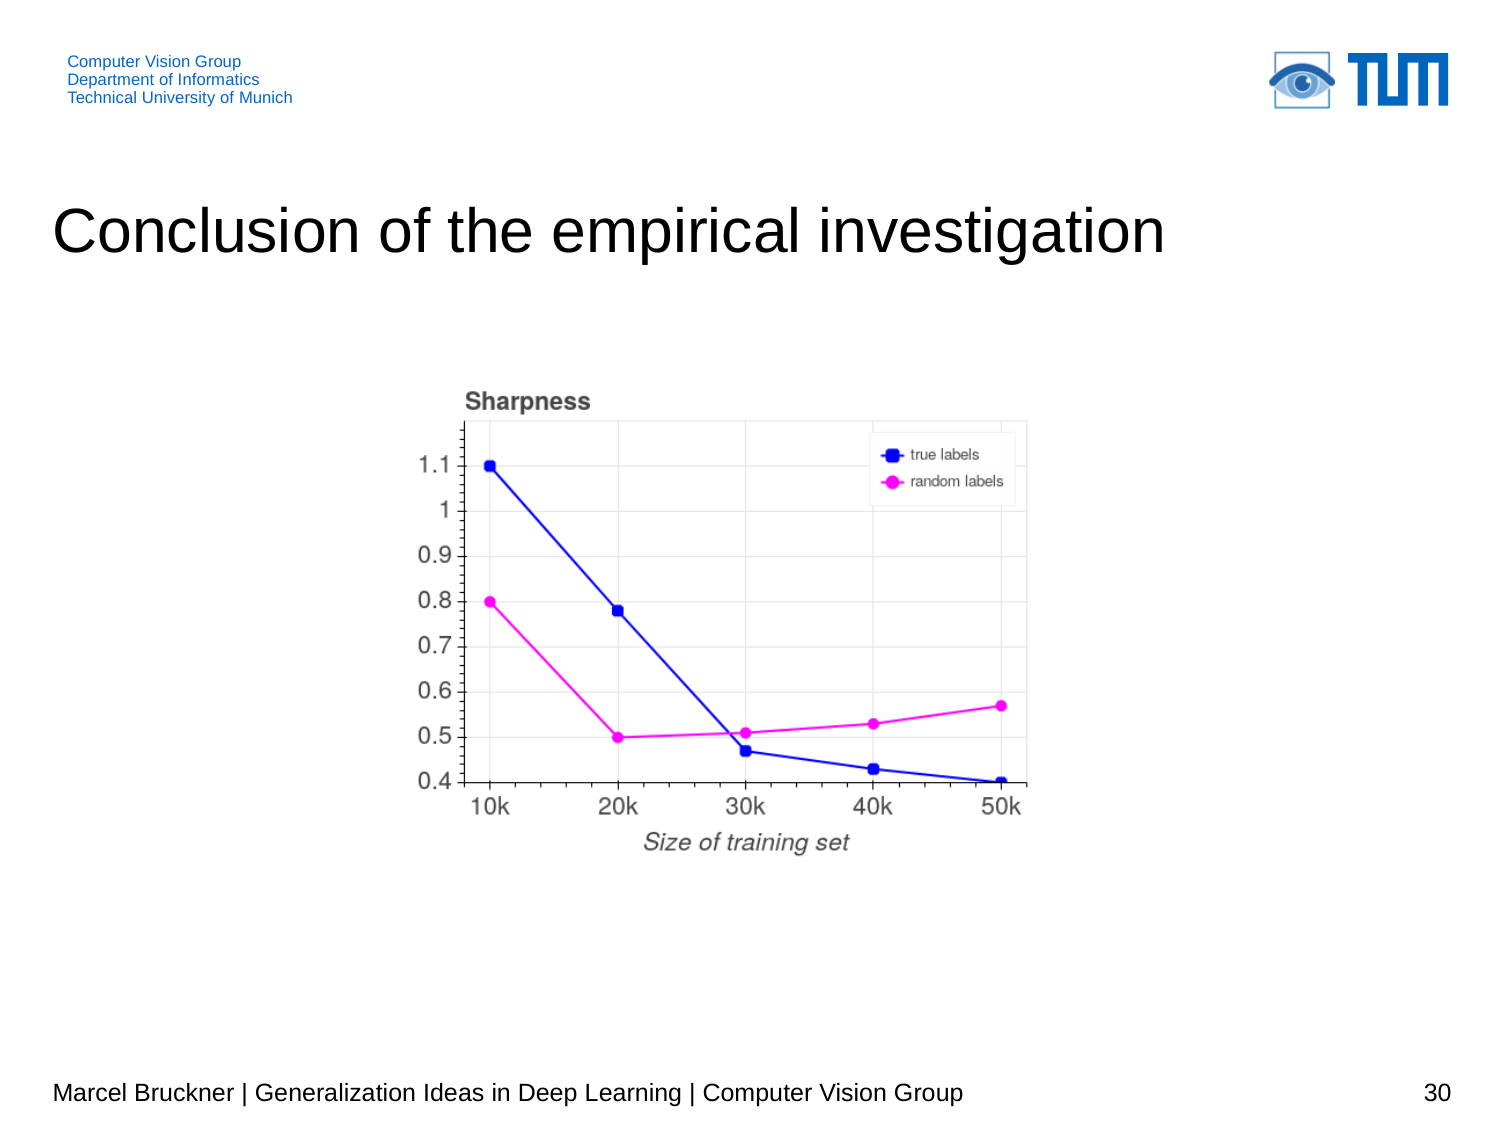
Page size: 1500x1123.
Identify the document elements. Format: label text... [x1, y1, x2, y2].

picture [413, 374, 1061, 861]
picture [1269, 47, 1335, 113]
title Conclusion of the empirical investigation [52, 195, 1453, 266]
